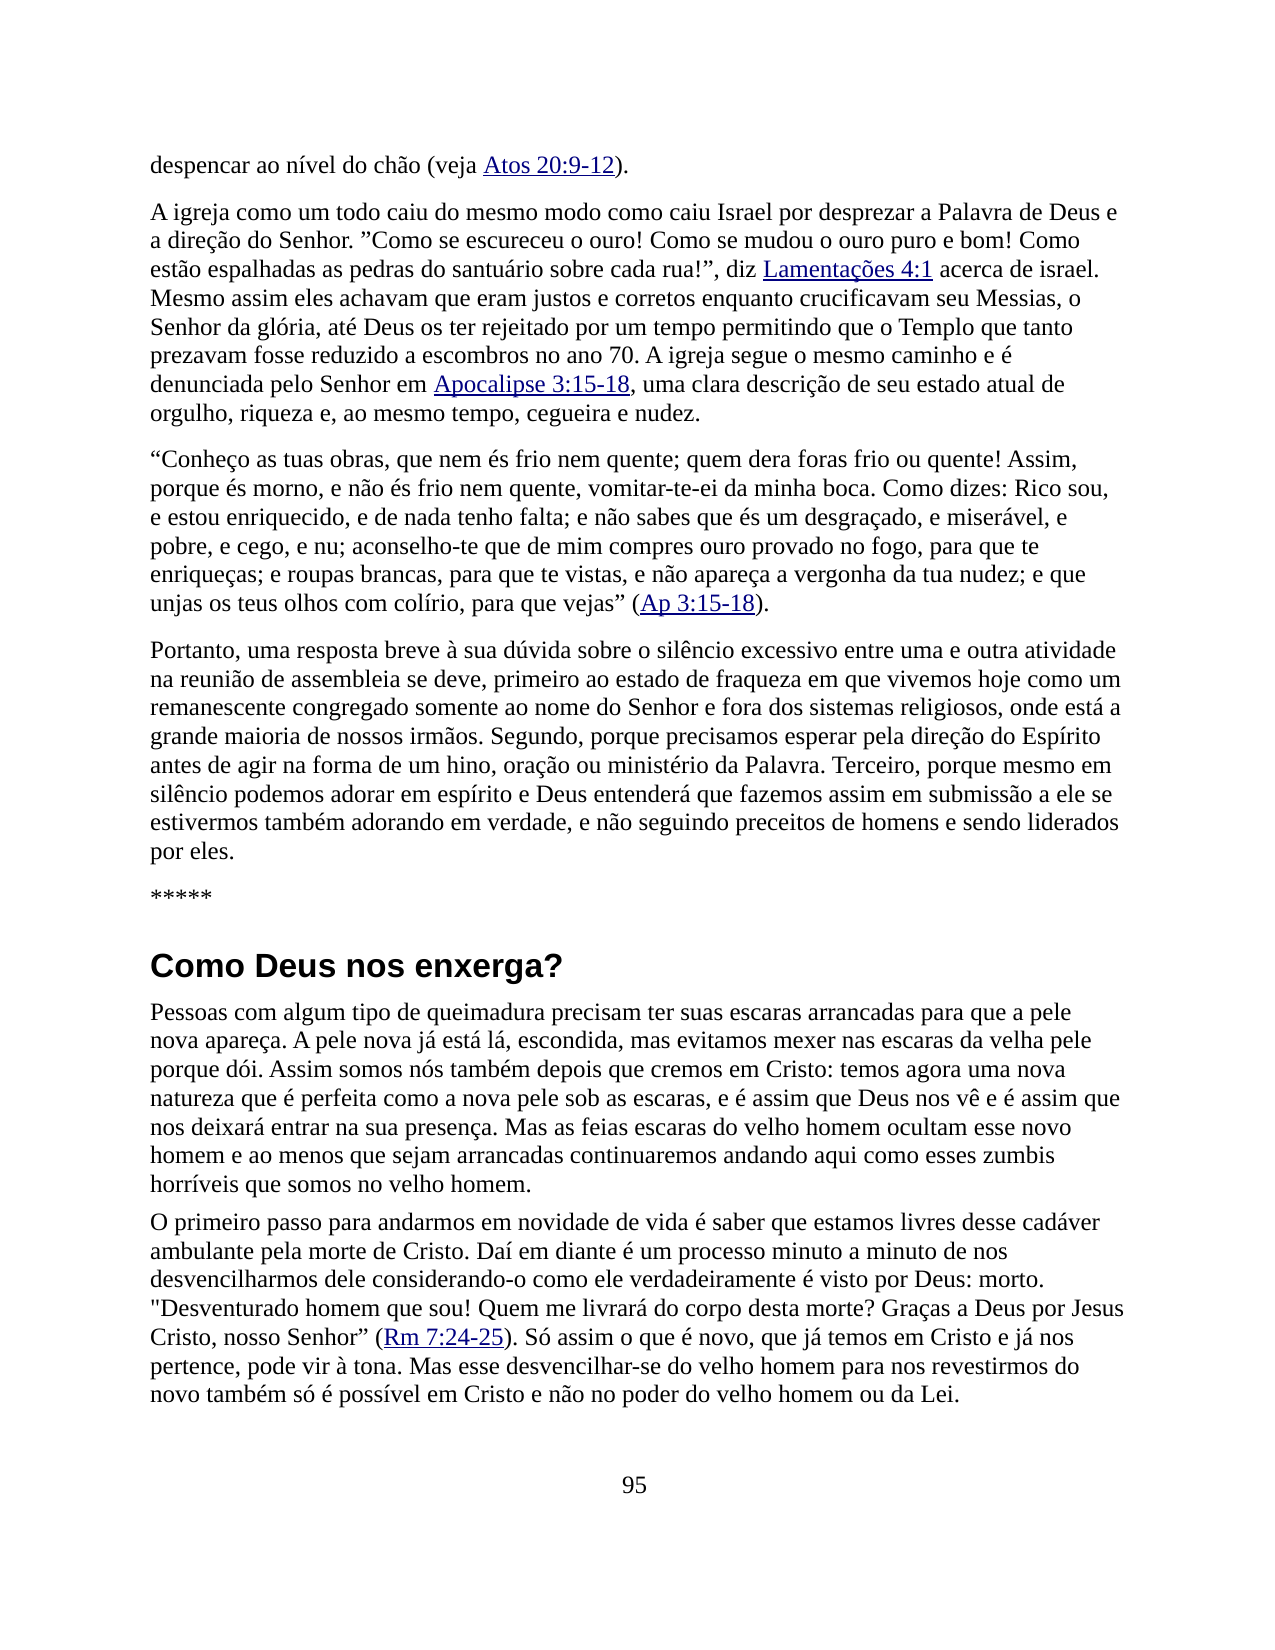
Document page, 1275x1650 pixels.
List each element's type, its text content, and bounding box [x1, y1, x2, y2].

text ***** [150, 883, 1125, 912]
text “Conheço as tuas obras, que nem és frio nem quente; quem dera foras frio ou quente! Assim, porque és morno, e não és frio nem quente, vomitar-te-ei da minha boca. Como dizes: Rico sou, e estou enriquecido, e de nada tenho falta; e não sabes que és um desgraçado, e miserável, e pobre, e cego, e nu; aconselho-te que de mim compres ouro provado no fogo, para que te enriqueças; e roupas brancas, para que te vistas, e não apareça a vergonha da tua nudez; e que unjas os teus olhos com colírio, para que vejas” (Ap 3:15-18). [150, 444, 1125, 617]
text O primeiro passo para andarmos em novidade de vida é saber que estamos livres desse cadáver ambulante pela morte de Cristo. Daí em diante é um processo minuto a minuto de nos desvencilharmos dele considerando-o como ele verdadeiramente é visto por Deus: morto. "Desventurado homem que sou! Quem me livrará do corpo desta morte? Graças a Deus por Jesus Cristo, nosso Senhor” (Rm 7:24-25). Só assim o que é novo, que já temos em Cristo e já nos pertence, pode vir à tona. Mas esse desvencilhar-se do velho homem para nos revestirmos do novo também só é possível em Cristo e não no poder do velho homem ou da Lei. [150, 1207, 1125, 1408]
text Portanto, uma resposta breve à sua dúvida sobre o silêncio excessivo entre uma e outra atividade na reunião de assembleia se deve, primeiro ao estado de fraqueza em que vivemos hoje como um remanescente congregado somente ao nome do Senhor e fora dos sistemas religiosos, onde está a grande maioria de nossos irmãos. Segundo, porque precisamos esperar pela direção do Espírito antes de agir na forma de um hino, oração ou ministério da Palavra. Terceiro, porque mesmo em silêncio podemos adorar em espírito e Deus entenderá que fazemos assim em submissão a ele se estivermos também adorando em verdade, e não seguindo preceitos de homens e sendo liderados por eles. [150, 635, 1125, 865]
subtitle Como Deus nos enxerga? [150, 946, 1125, 984]
text Pessoas com algum tipo de queimadura precisam ter suas escaras arrancadas para que a pele nova apareça. A pele nova já está lá, escondida, mas evitamos mexer nas escaras da velha pele porque dói. Assim somos nós também depois que cremos em Cristo: temos agora uma nova natureza que é perfeita como a nova pele sob as escaras, e é assim que Deus nos vê e é assim que nos deixará entrar na sua presença. Mas as feias escaras do velho homem ocultam esse novo homem e ao menos que sejam arrancadas continuaremos andando aqui como esses zumbis horríveis que somos no velho homem. [150, 997, 1125, 1198]
text A igreja como um todo caiu do mesmo modo como caiu Israel por desprezar a Palavra de Deus e a direção do Senhor. ”Como se escureceu o ouro! Como se mudou o ouro puro e bom! Como estão espalhadas as pedras do santuário sobre cada rua!”, diz Lamentações 4:1 acerca de israel. Mesmo assim eles achavam que eram justos e corretos enquanto crucificavam seu Messias, o Senhor da glória, até Deus os ter rejeitado por um tempo permitindo que o Templo que tanto prezavam fosse reduzido a escombros no ano 70. A igreja segue o mesmo caminho e é denunciada pelo Senhor em Apocalipse 3:15-18, uma clara descrição de seu estado atual de orgulho, riqueza e, ao mesmo tempo, cegueira e nudez. [150, 197, 1125, 427]
text despencar ao nível do chão (veja Atos 20:9-12). [150, 150, 1125, 179]
